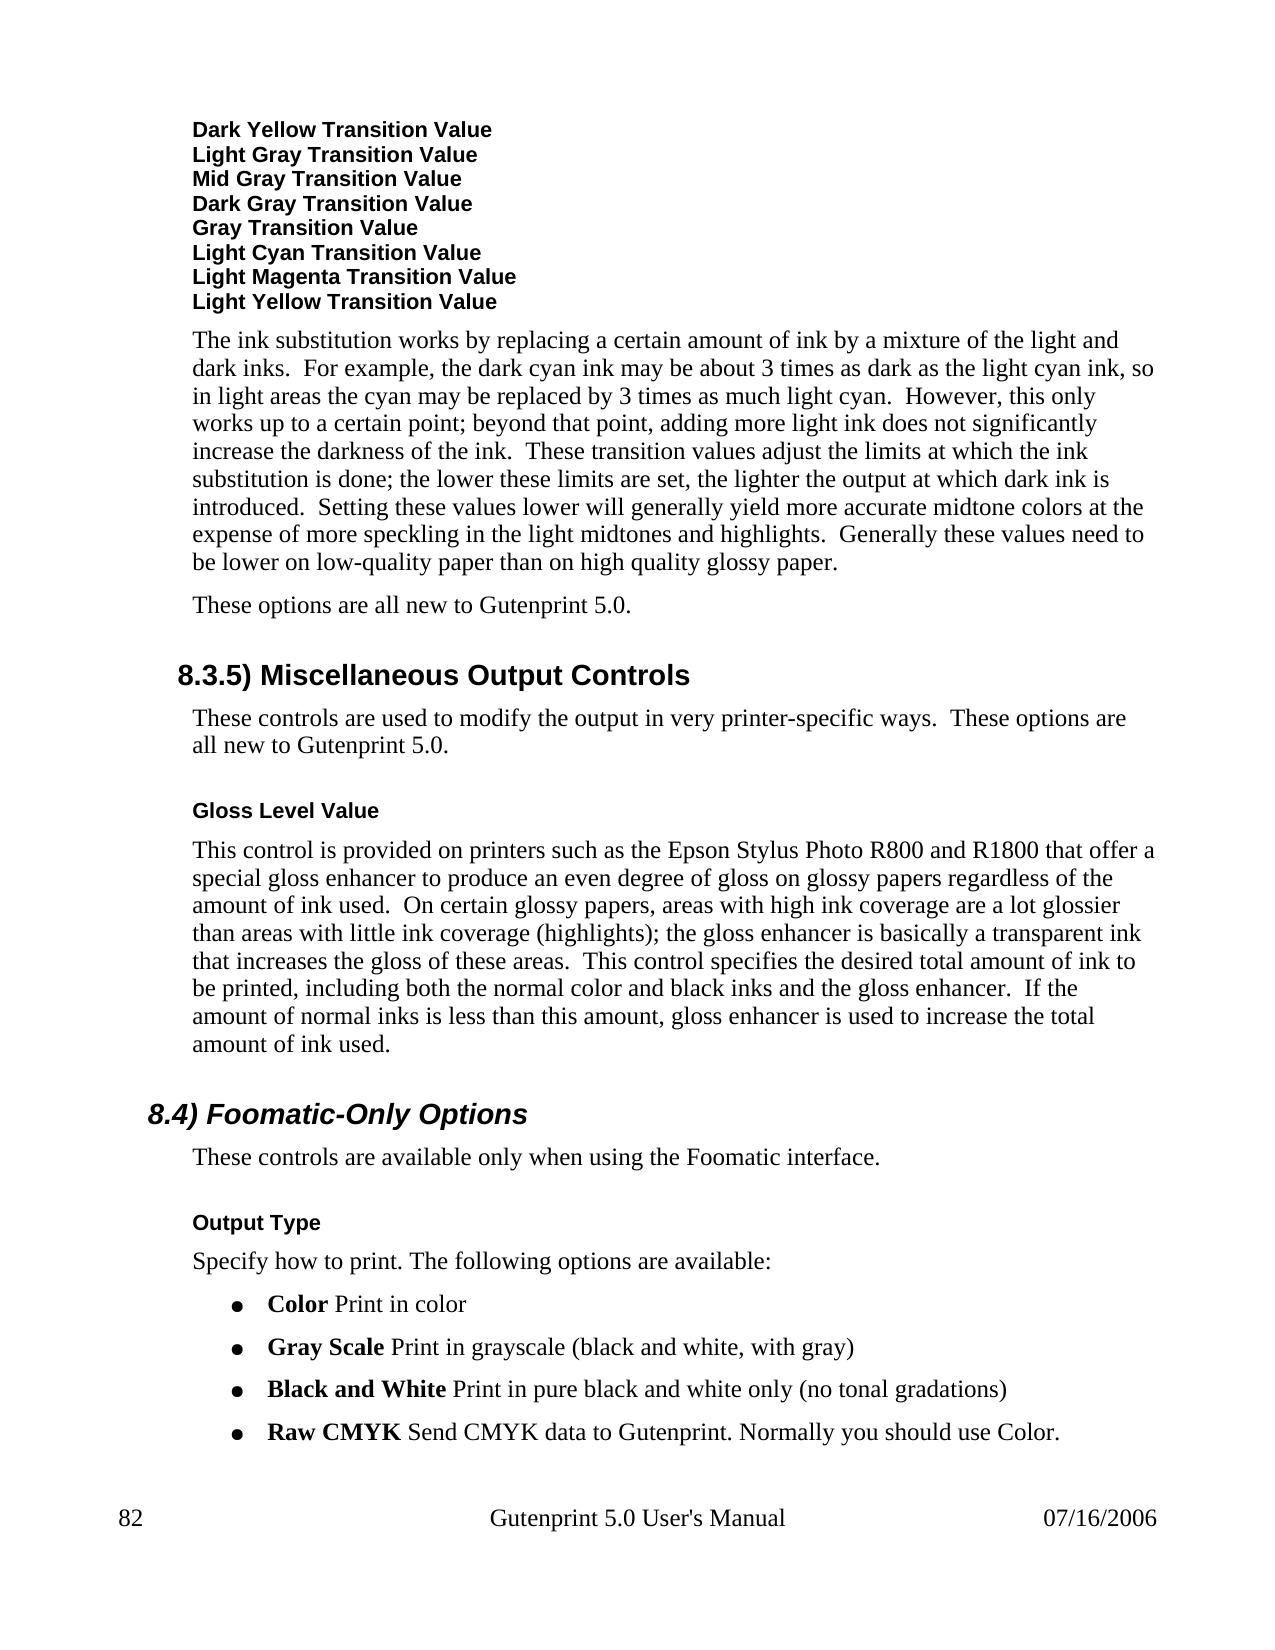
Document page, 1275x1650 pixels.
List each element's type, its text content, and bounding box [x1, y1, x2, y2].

text These options are all new to Gutenprint 5.0. [192, 591, 1157, 618]
list Black and White Print in pure black and white only (no tonal gradations) [229, 1376, 1157, 1403]
text This control is provided on printers such as the Epson Stylus Photo R800 and R1800 that offer a special gloss enhancer to produce an even degree of gloss on glossy papers regardless of the amount of ink used. On certain glossy papers, areas with high ink coverage are a lot glossier than areas with little ink coverage (highlights); the gloss enhancer is basically a transparent ink that increases the gloss of these areas. This control specifies the desired total amount of ink to be printed, including both the normal color and black inks and the gloss enhancer. If the amount of normal inks is less than this amount, gloss enhancer is used to increase the total amount of ink used. [192, 836, 1157, 1058]
text The ink substitution works by replacing a certain amount of ink by a mixture of the light and dark inks. For example, the dark cyan ink may be about 3 times as dark as the light cyan ink, so in light areas the cyan may be replaced by 3 times as much light cyan. However, this only works up to a certain point; beyond that point, adding more light ink does not significantly increase the darkness of the ink. These transition values adjust the limits at which the ink substitution is done; the lower these limits are set, the lighter the output at which dark ink is introduced. Setting these values lower will generally yield more accurate midtone colors at the expense of more speckling in the light midtones and highlights. Generally these values need to be lower on low-quality paper than on high quality glossy paper. [192, 326, 1157, 576]
text These controls are used to modify the output in very printer-specific ways. These options are all new to Gutenprint 5.0. [192, 704, 1157, 759]
list Raw CMYK Send CMYK data to Gutenprint. Normally you should use Color. [229, 1418, 1157, 1446]
list Color Print in color [229, 1290, 1157, 1318]
subtitle Gloss Level Value [192, 799, 1157, 823]
subtitle Output Type [192, 1211, 1157, 1235]
subtitle Foomatic-Only Options [148, 1098, 1157, 1130]
text Specify how to print. The following options are available: [192, 1247, 1157, 1275]
subtitle Dark Yellow Transition Value Light Gray Transition Value Mid Gray Transition Value Dark Gray Transition Value Gray Transition Value Light Cyan Transition Value Light Magenta Transition Value Light Yellow Transition Value [192, 118, 1157, 314]
subtitle Miscellaneous Output Controls [177, 658, 1157, 691]
list Gray Scale Print in grayscale (black and white, with gray) [229, 1333, 1157, 1361]
text These controls are available only when using the Foomatic interface. [192, 1143, 1157, 1171]
